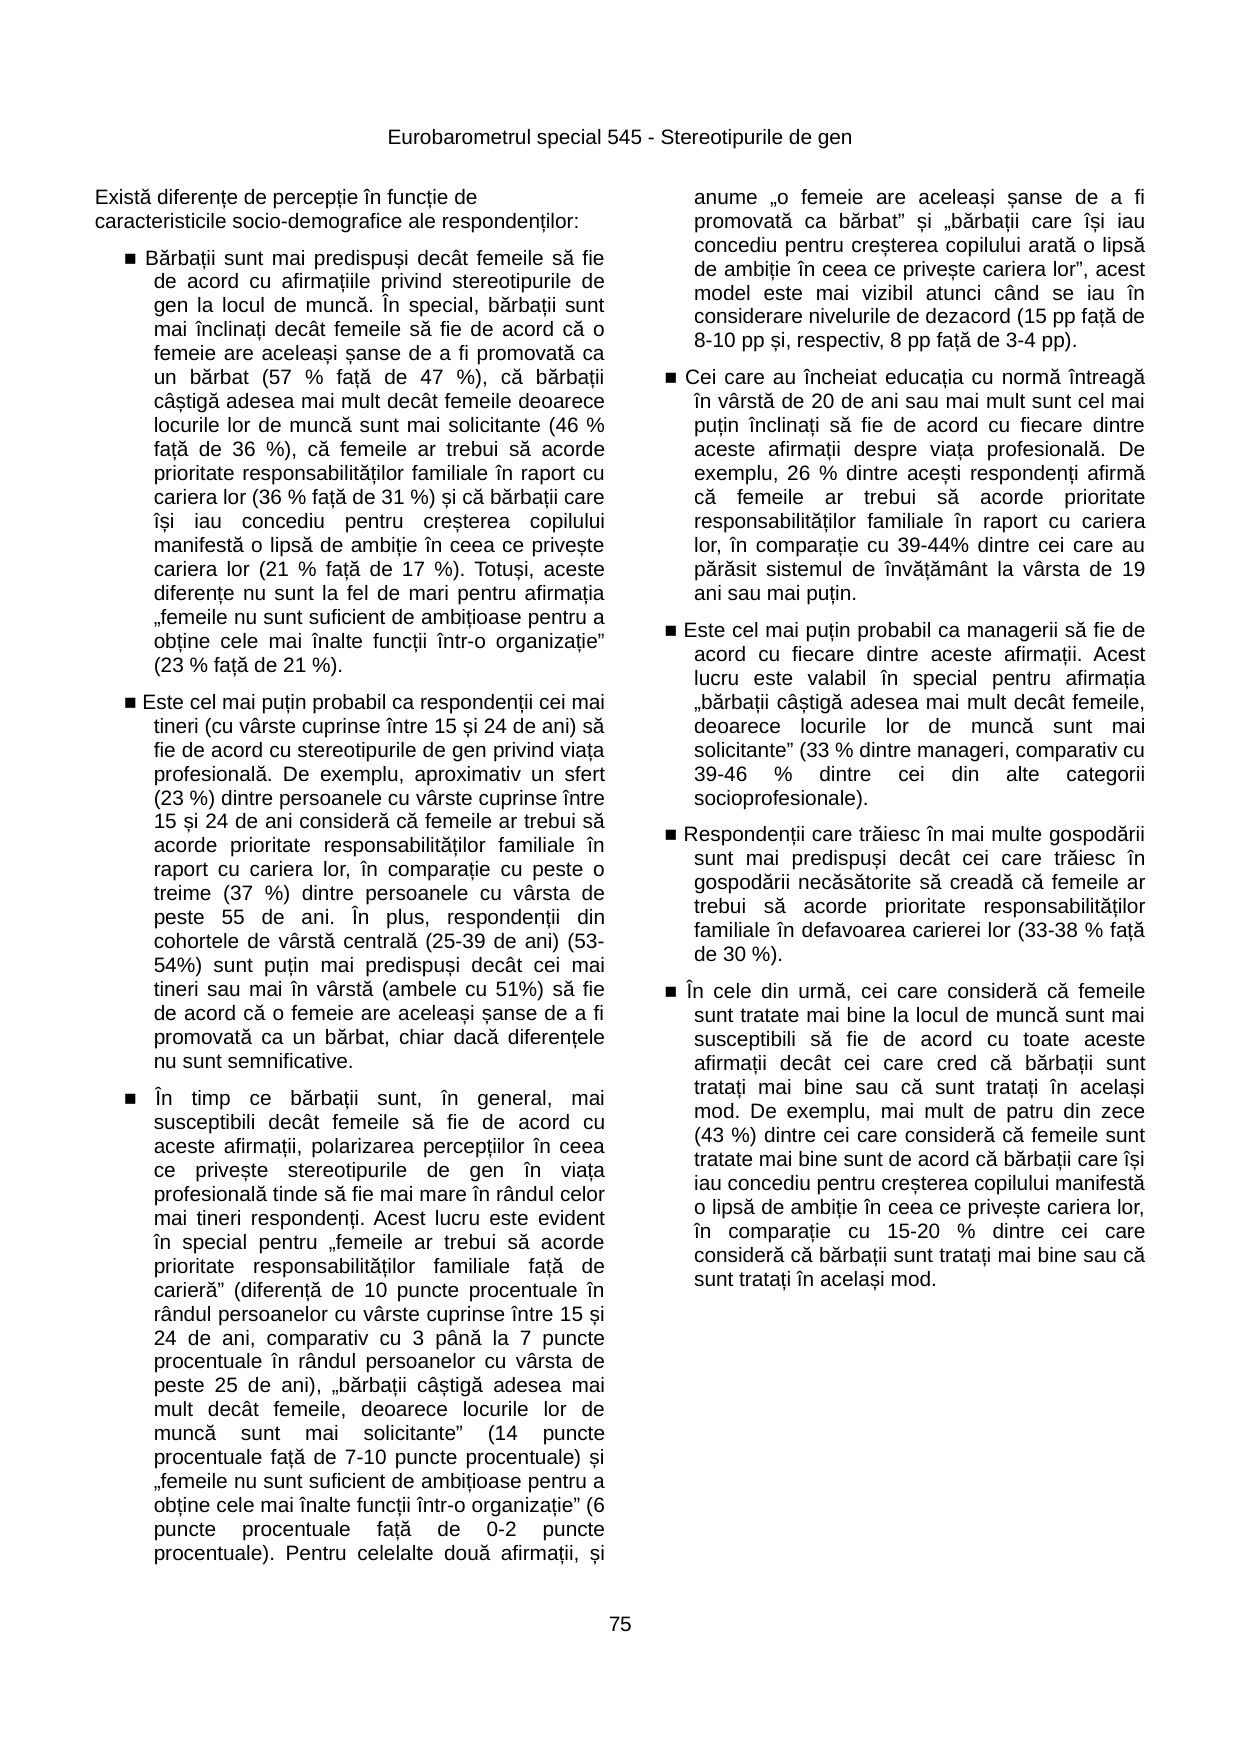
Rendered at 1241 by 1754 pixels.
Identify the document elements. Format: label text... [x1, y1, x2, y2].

text Există diferențe de percepție în funcție de caracteristicile socio-demografice ale respondenților: [94, 184, 605, 232]
text ■ Bărbații sunt mai predispuși decât femeile să fie de acord cu afirmațiile privind stereotipurile de gen la locul de muncă. În special, bărbații sunt mai înclinați decât femeile să fie de acord că o femeie are aceleași șanse de a fi promovată ca un bărbat (57 % față de 47 %), că bărbații câștigă adesea mai mult decât femeile deoarece locurile lor de muncă sunt mai solicitante (46 % față de 36 %), că femeile ar trebui să acorde prioritate responsabilităților familiale în raport cu cariera lor (36 % față de 31 %) și că bărbații care își iau concediu pentru creșterea copilului manifestă o lipsă de ambiție în ceea ce privește cariera lor (21 % față de 17 %). Totuși, aceste diferențe nu sunt la fel de mari pentru afirmația „femeile nu sunt suficient de ambițioase pentru a obține cele mai înalte funcții într-o organizație” (23 % față de 21 %). [124, 245, 605, 677]
text ■ În cele din urmă, cei care consideră că femeile sunt tratate mai bine la locul de muncă sunt mai susceptibili să fie de acord cu toate aceste afirmații decât cei care cred că bărbații sunt tratați mai bine sau că sunt tratați în același mod. De exemplu, mai mult de patru din zece (43 %) dintre cei care consideră că femeile sunt tratate mai bine sunt de acord că bărbații care își iau concediu pentru creșterea copilului manifestă o lipsă de ambiție în ceea ce privește cariera lor, în comparație cu 15-20 % dintre cei care consideră că bărbații sunt tratați mai bine sau că sunt tratați în același mod. [664, 979, 1146, 1290]
text ■ Este cel mai puțin probabil ca managerii să fie de acord cu fiecare dintre aceste afirmații. Acest lucru este valabil în special pentru afirmația „bărbații câștigă adesea mai mult decât femeile, deoarece locurile lor de muncă sunt mai solicitante” (33 % dintre manageri, comparativ cu 39-46 % dintre cei din alte categorii socioprofesionale). [664, 618, 1146, 809]
text ■ Respondenții care trăiesc în mai multe gospodării sunt mai predispuși decât cei care trăiesc în gospodării necăsătorite să creadă că femeile ar trebui să acorde prioritate responsabilităților familiale în defavoarea carierei lor (33-38 % față de 30 %). [664, 822, 1146, 966]
text ■ În timp ce bărbații sunt, în general, mai susceptibili decât femeile să fie de acord cu aceste afirmații, polarizarea percepțiilor în ceea ce privește stereotipurile de gen în viața profesională tinde să fie mai mare în rândul celor mai tineri respondenți. Acest lucru este evident în special pentru „femeile ar trebui să acorde prioritate responsabilităților familiale față de carieră” (diferență de 10 puncte procentuale în rândul persoanelor cu vârste cuprinse între 15 și 24 de ani, comparativ cu 3 până la 7 puncte procentuale în rândul persoanelor cu vârsta de peste 25 de ani), „bărbații câștigă adesea mai mult decât femeile, deoarece locurile lor de muncă sunt mai solicitante” (14 puncte procentuale față de 7-10 puncte procentuale) și „femeile nu sunt suficient de ambițioase pentru a obține cele mai înalte funcții într-o organizație” (6 puncte procentuale față de 0-2 puncte procentuale). Pentru celelalte două afirmații, și [124, 1086, 605, 1565]
text ■ Cei care au încheiat educația cu normă întreagă în vârstă de 20 de ani sau mai mult sunt cel mai puțin înclinați să fie de acord cu fiecare dintre aceste afirmații despre viața profesională. De exemplu, 26 % dintre acești respondenți afirmă că femeile ar trebui să acorde prioritate responsabilităților familiale în raport cu cariera lor, în comparație cu 39-44% dintre cei care au părăsit sistemul de învățământ la vârsta de 19 ani sau mai puțin. [664, 365, 1146, 605]
text ■ Este cel mai puțin probabil ca respondenții cei mai tineri (cu vârste cuprinse între 15 și 24 de ani) să fie de acord cu stereotipurile de gen privind viața profesională. De exemplu, aproximativ un sfert (23 %) dintre persoanele cu vârste cuprinse între 15 și 24 de ani consideră că femeile ar trebui să acorde prioritate responsabilităților familiale în raport cu cariera lor, în comparație cu peste o treime (37 %) dintre persoanele cu vârsta de peste 55 de ani. În plus, respondenții din cohortele de vârstă centrală (25-39 de ani) (53-54%) sunt puțin mai predispuși decât cei mai tineri sau mai în vârstă (ambele cu 51%) să fie de acord că o femeie are aceleași șanse de a fi promovată ca un bărbat, chiar dacă diferențele nu sunt semnificative. [124, 689, 605, 1073]
text anume „o femeie are aceleași șanse de a fi promovată ca bărbat” și „bărbații care își iau concediu pentru creșterea copilului arată o lipsă de ambiție în ceea ce privește cariera lor”, acest model este mai vizibil atunci când se iau în considerare nivelurile de dezacord (15 pp față de 8-10 pp și, respectiv, 8 pp față de 3-4 pp). [664, 184, 1146, 352]
